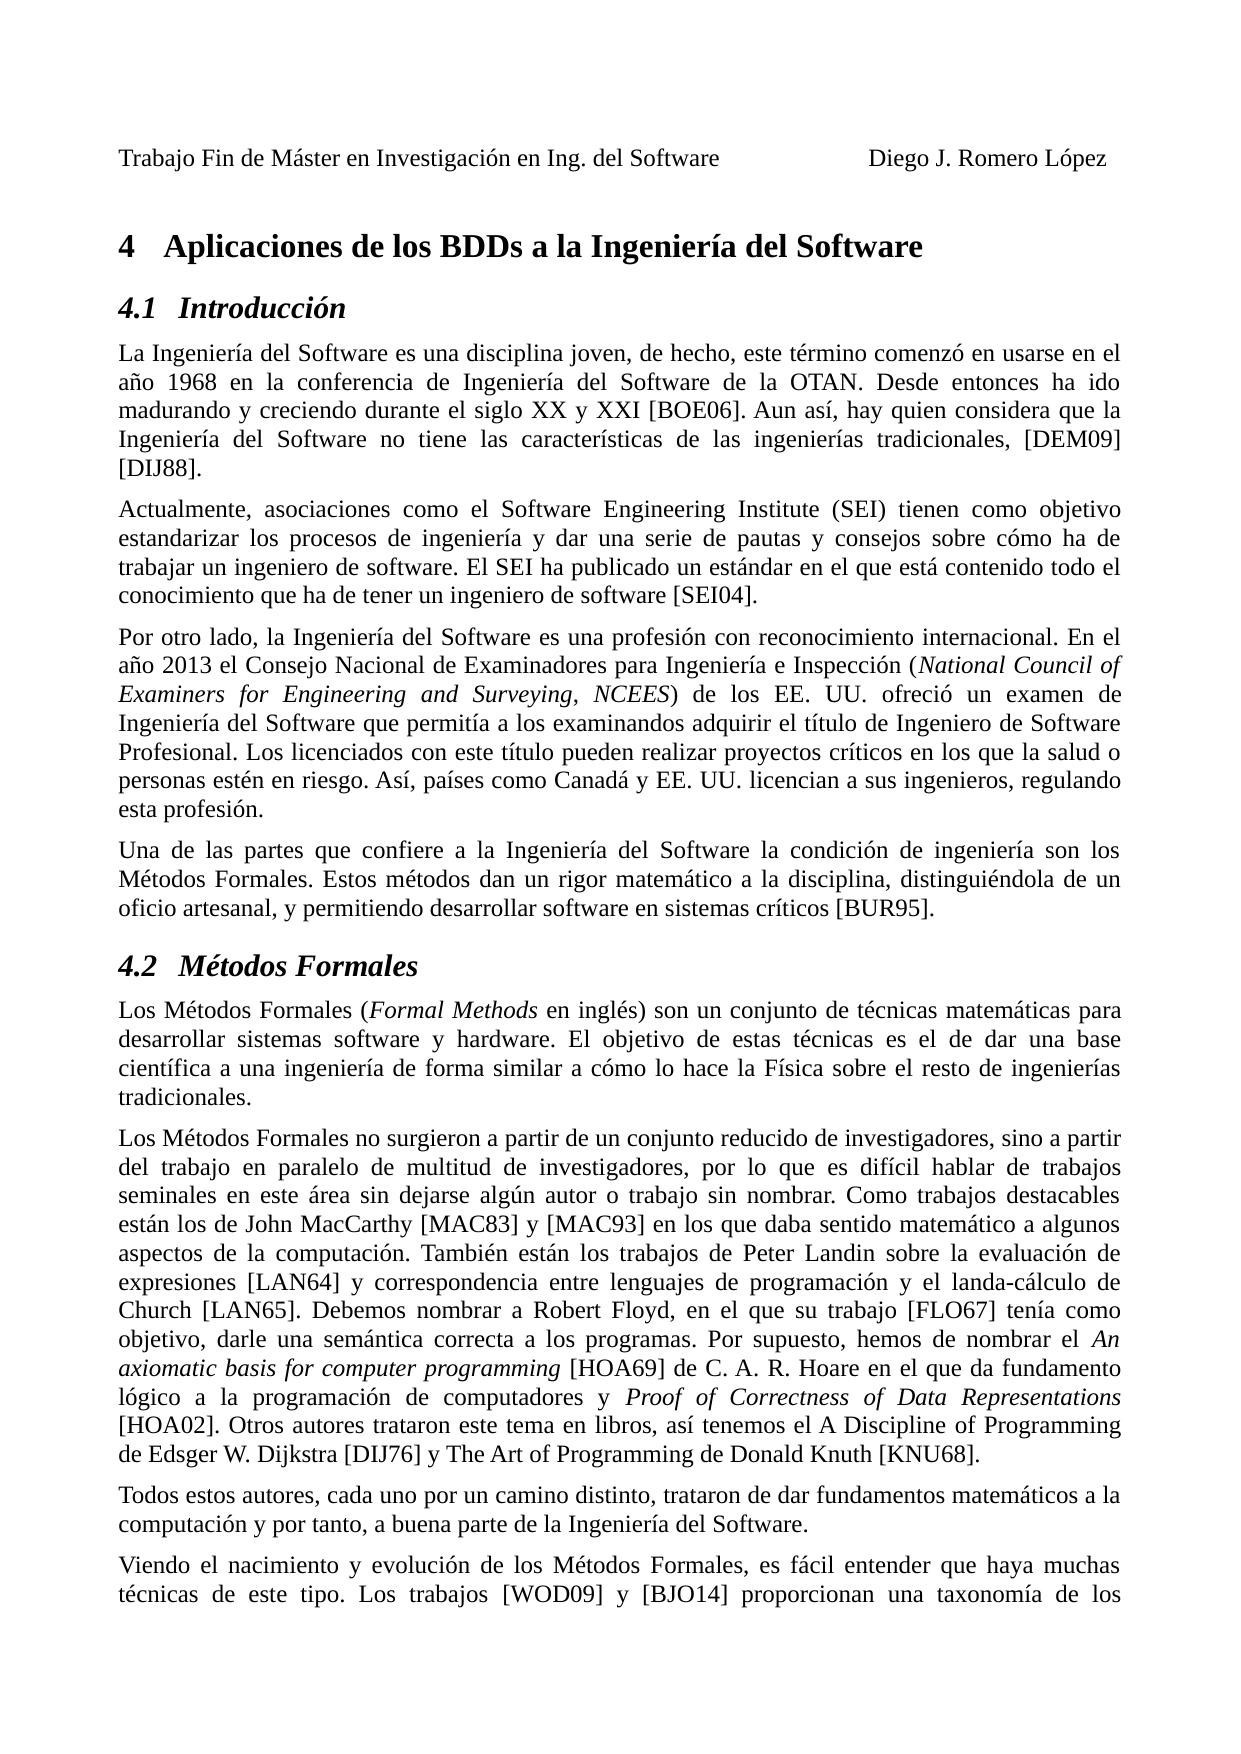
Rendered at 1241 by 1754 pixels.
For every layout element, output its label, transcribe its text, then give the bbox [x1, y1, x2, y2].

subtitle Introducción [118, 290, 1122, 326]
text Por otro lado, la Ingeniería del Software es una profesión con reconocimiento internacional. En el año 2013 el Consejo Nacional de Examinadores para Ingeniería e Inspección (National Council of Examiners for Engineering and Surveying, NCEES) de los EE. UU. ofreció un examen de Ingeniería del Software que permitía a los examinandos adquirir el título de Ingeniero de Software Profesional. Los licenciados con este título pueden realizar proyectos críticos en los que la salud o personas estén en riesgo. Así, países como Canadá y EE. UU. licencian a sus ingenieros, regulando esta profesión. [118, 622, 1122, 823]
subtitle Aplicaciones de los BDDs a la Ingeniería del Software [118, 226, 1122, 265]
text Actualmente, asociaciones como el Software Engineering Institute (SEI) tienen como objetivo estandarizar los procesos de ingeniería y dar una serie de pautas y consejos sobre cómo ha de trabajar un ingeniero de software. El SEI ha publicado un estándar en el que está contenido todo el conocimiento que ha de tener un ingeniero de software [SEI04]. [118, 494, 1122, 609]
text La Ingeniería del Software es una disciplina joven, de hecho, este término comenzó en usarse en el año 1968 en la conferencia de Ingeniería del Software de la OTAN. Desde entonces ha ido madurando y creciendo durante el siglo XX y XXI [BOE06]. Aun así, hay quien considera que la Ingeniería del Software no tiene las características de las ingenierías tradicionales, [DEM09] [DIJ88]. [118, 338, 1122, 482]
text Una de las partes que confiere a la Ingeniería del Software la condición de ingeniería son los Métodos Formales. Estos métodos dan un rigor matemático a la disciplina, distinguiéndola de un oficio artesanal, y permitiendo desarrollar software en sistemas críticos [BUR95]. [118, 836, 1122, 922]
text Todos estos autores, cada uno por un camino distinto, trataron de dar fundamentos matemáticos a la computación y por tanto, a buena parte de la Ingeniería del Software. [118, 1480, 1122, 1538]
text Los Métodos Formales (Formal Methods en inglés) son un conjunto de técnicas matemáticas para desarrollar sistemas software y hardware. El objetivo de estas técnicas es el de dar una base científica a una ingeniería de forma similar a cómo lo hace la Física sobre el resto de ingenierías tradicionales. [118, 995, 1122, 1110]
text Viendo el nacimiento y evolución de los Métodos Formales, es fácil entender que haya muchas técnicas de este tipo. Los trabajos [WOD09] y [BJO14] proporcionan una taxonomía de los [118, 1550, 1122, 1608]
subtitle Métodos Formales [118, 947, 1122, 983]
text Los Métodos Formales no surgieron a partir de un conjunto reducido de investigadores, sino a partir del trabajo en paralelo de multitud de investigadores, por lo que es difícil hablar de trabajos seminales en este área sin dejarse algún autor o trabajo sin nombrar. Como trabajos destacables están los de John MacCarthy [MAC83] y [MAC93] en los que daba sentido matemático a algunos aspectos de la computación. También están los trabajos de Peter Landin sobre la evaluación de expresiones [LAN64] y correspondencia entre lenguajes de programación y el landa-cálculo de Church [LAN65]. Debemos nombrar a Robert Floyd, en el que su trabajo [FLO67] tenía como objetivo, darle una semántica correcta a los programas. Por supuesto, hemos de nombrar el An axiomatic basis for computer programming [HOA69] de C. A. R. Hoare en el que da fundamento lógico a la programación de computadores y Proof of Correctness of Data Representations [HOA02]. Otros autores trataron este tema en libros, así tenemos el A Discipline of Programming de Edsger W. Dijkstra [DIJ76] y The Art of Programming de Donald Knuth [KNU68]. [118, 1123, 1122, 1468]
